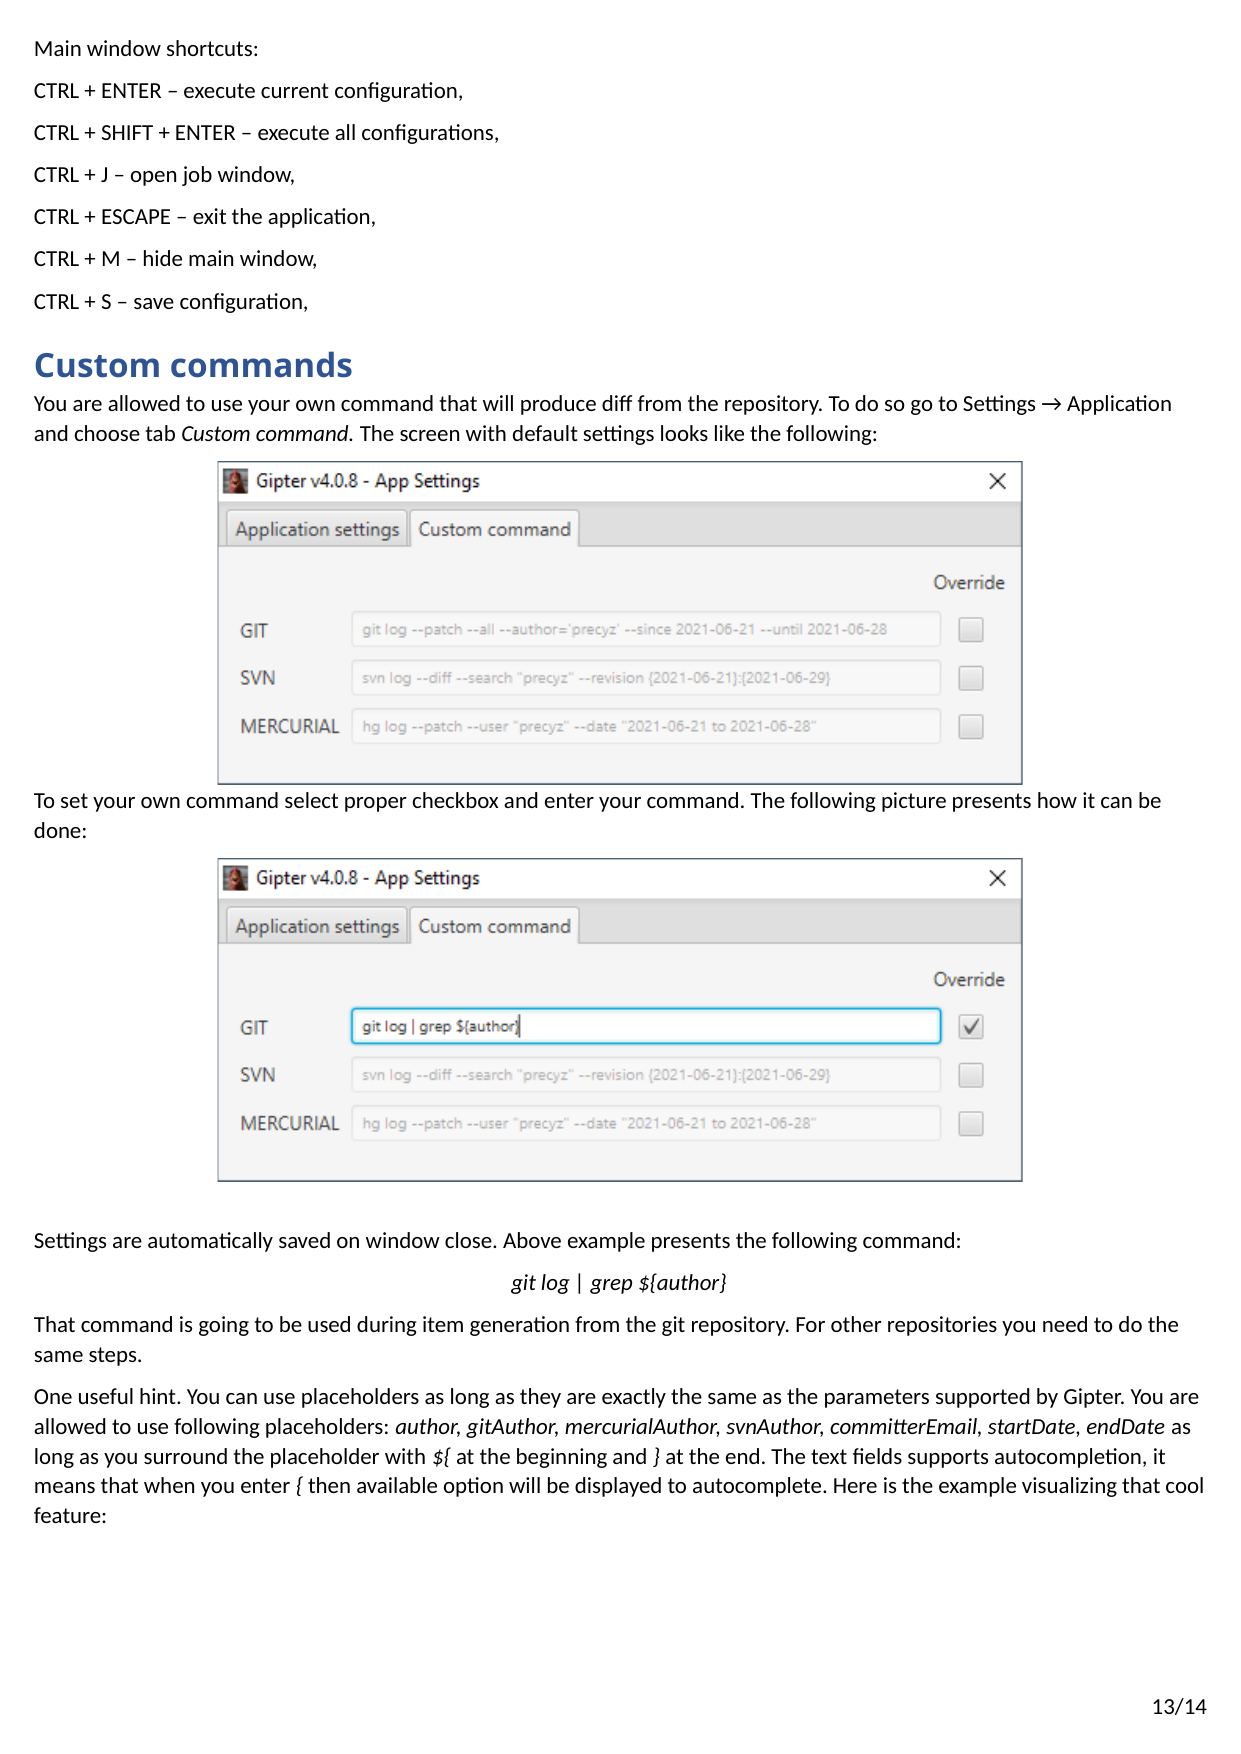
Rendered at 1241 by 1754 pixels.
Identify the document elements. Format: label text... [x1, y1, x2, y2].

text CTRL + M – hide main window, [34, 244, 1207, 273]
text CTRL + J – open job window, [34, 160, 1207, 188]
picture [217, 461, 1023, 785]
text CTRL + S – save configuration, [34, 287, 1207, 315]
text Main window shortcuts: [34, 34, 1207, 62]
text git log | grep ${author} [34, 1268, 1207, 1296]
text You are allowed to use your own command that will produce diff from the repository. To do so go to Settings → Application and choose tab Custom command. The screen with default settings looks like the following: [34, 389, 1207, 447]
text To set your own command select proper checkbox and enter your command. The following picture presents how it can be done: [34, 785, 1207, 844]
text Settings are automatically saved on window close. Above example presents the following command: [34, 1226, 1207, 1254]
text CTRL + ENTER – execute current configuration, [34, 76, 1207, 104]
text That command is going to be used during item generation from the git repository. For other repositories you need to do the same steps. [34, 1311, 1207, 1368]
text CTRL + SHIFT + ENTER – execute all configurations, [34, 118, 1207, 146]
subtitle Custom commands [34, 341, 1207, 387]
text One useful hint. You can use placeholders as long as they are exactly the same as the parameters supported by Gipter. You are allowed to use following placeholders: author, gitAuthor, mercurialAuthor, svnAuthor, committerEmail, startDate, endDate as long as you surround the placeholder with ${ at the beginning and } at the end. The text fields supports autocompletion, it means that when you enter { then available option will be displayed to autocomplete. Here is the example visualizing that cool feature: [34, 1382, 1207, 1529]
picture [217, 858, 1023, 1182]
text CTRL + ESCAPE – exit the application, [34, 202, 1207, 230]
